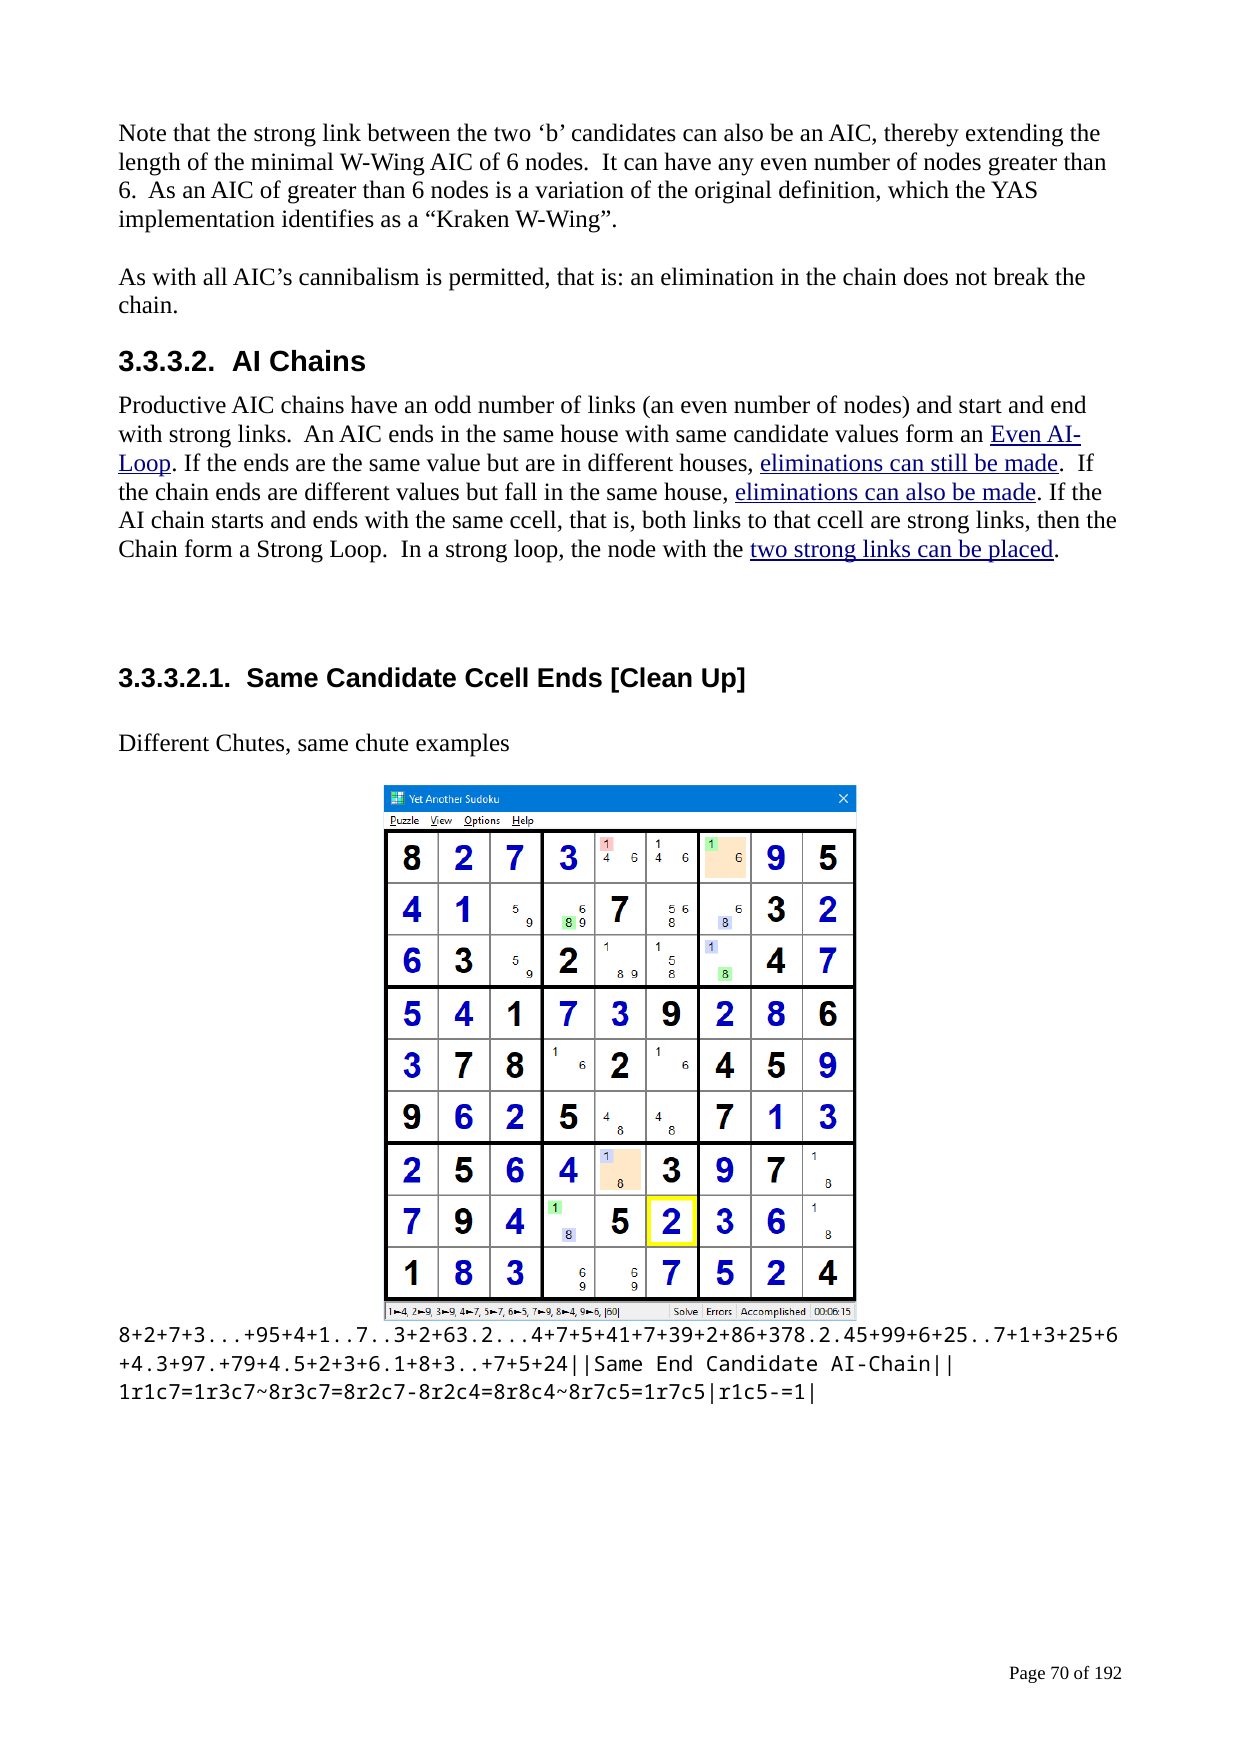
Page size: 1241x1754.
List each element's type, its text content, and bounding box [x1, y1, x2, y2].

subtitle Same Candidate Ccell Ends [Clean Up] [118, 662, 1122, 693]
text Different Chutes, same chute examples [118, 728, 1122, 757]
picture [383, 785, 857, 1321]
text Productive AIC chains have an odd number of links (an even number of nodes) and start and end with strong links. An AIC ends in the same house with same candidate values form an Even AI-Loop. If the ends are the same value but are in different houses, eliminations can still be made. If the chain ends are different values but fall in the same house, eliminations can also be made. If the AI chain starts and ends with the same ccell, that is, both links to that ccell are strong links, then the Chain form a Strong Loop. In a strong loop, the node with the two strong links can be placed. [118, 390, 1122, 563]
text As with all AIC’s cannibalism is permitted, that is: an elimination in the chain does not break the chain. [118, 262, 1122, 319]
text 8+2+7+3...+95+4+1..7..3+2+63.2...4+7+5+41+7+39+2+86+378.2.45+99+6+25..7+1+3+25+6+4.3+97.+79+4.5+2+3+6.1+8+3..+7+5+24||Same End Candidate AI-Chain||1r1c7=1r3c7~8r3c7=8r2c7-8r2c4=8r8c4~8r7c5=1r7c5|r1c5-=1| [118, 1321, 1122, 1406]
text Note that the strong link between the two ‘b’ candidates can also be an AIC, thereby extending the length of the minimal W-Wing AIC of 6 nodes. It can have any even number of nodes greater than 6. As an AIC of greater than 6 nodes is a variation of the original definition, which the YAS implementation identifies as a “Kraken W-Wing”. [118, 118, 1122, 233]
subtitle AI Chains [118, 344, 1122, 378]
